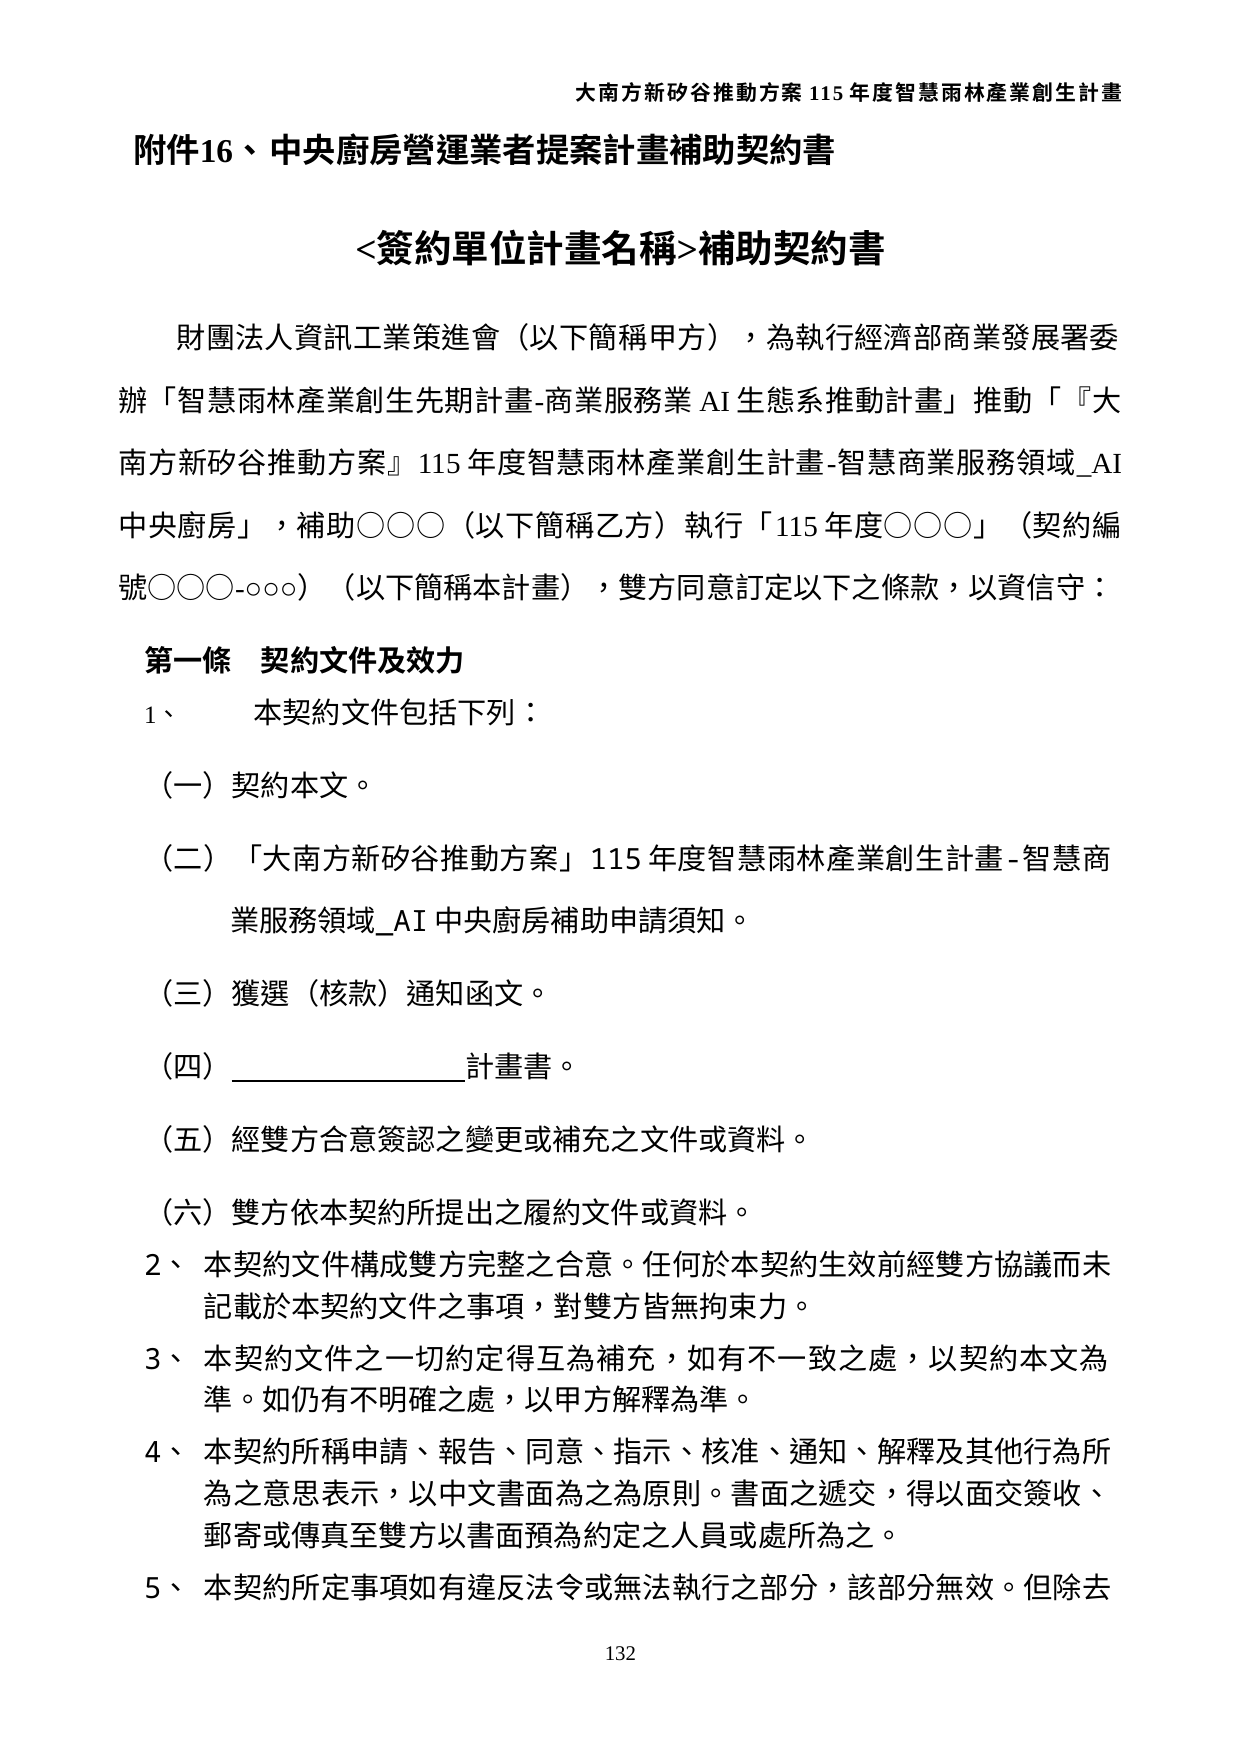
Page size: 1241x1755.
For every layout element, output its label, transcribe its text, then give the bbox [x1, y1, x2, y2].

list 中央廚房營運業者提案計畫補助契約書 [133, 123, 1122, 172]
table_header 第一條 契約文件及效力 [118, 612, 1122, 685]
text 財團法人資訊工業策進會（以下簡稱甲方），為執行經濟部商業發展署委辦「智慧雨林產業創生先期計畫-商業服務業AI生態系推動計畫」推動「『大南方新矽谷推動方案』115年度智慧雨林產業創生計畫-智慧商業服務領域_AI中央廚房」，補助○○○（以下簡稱乙方）執行「115年度○○○」（契約編號○○○-○○○）（以下簡稱本計畫），雙方同意訂定以下之條款，以資信守： [118, 294, 1122, 607]
table_cell 本契約文件包括下列： （一）契約本文。 （二）「大南方新矽谷推動方案」115年度智慧雨林產業創生計畫-智慧商業服務領域_AI中央廚房補助申請須知。 （三）獲選（核款）通知函文。 （四） 計畫書。 （五）經雙方合意簽認之變更或補充之文件或資料。 （六）雙方依本契約所提出之履約文件或資料。 本契約文件構成雙方完整之合意。任何於本契約生效前經雙方協議而未記載於本契約文件之事項，對雙方皆無拘束力。 本契約文件之一切約定得互為補充，如有不一致之處，以契約本文為準。如仍有不明確之處，以甲方解釋為準。 本契約所稱申請、報告、同意、指示、核准、通知、解釋及其他行為所為之意思表示，以中文書面為之為原則。書面之遞交，得以面交簽收、郵寄或傳真至雙方以書面預為約定之人員或處所為之。 本契約所定事項如有違反法令或無法執行之部分，該部分無效。但除去 [118, 685, 1122, 1607]
text <簽約單位計畫名稱>補助契約書 [118, 204, 1122, 267]
